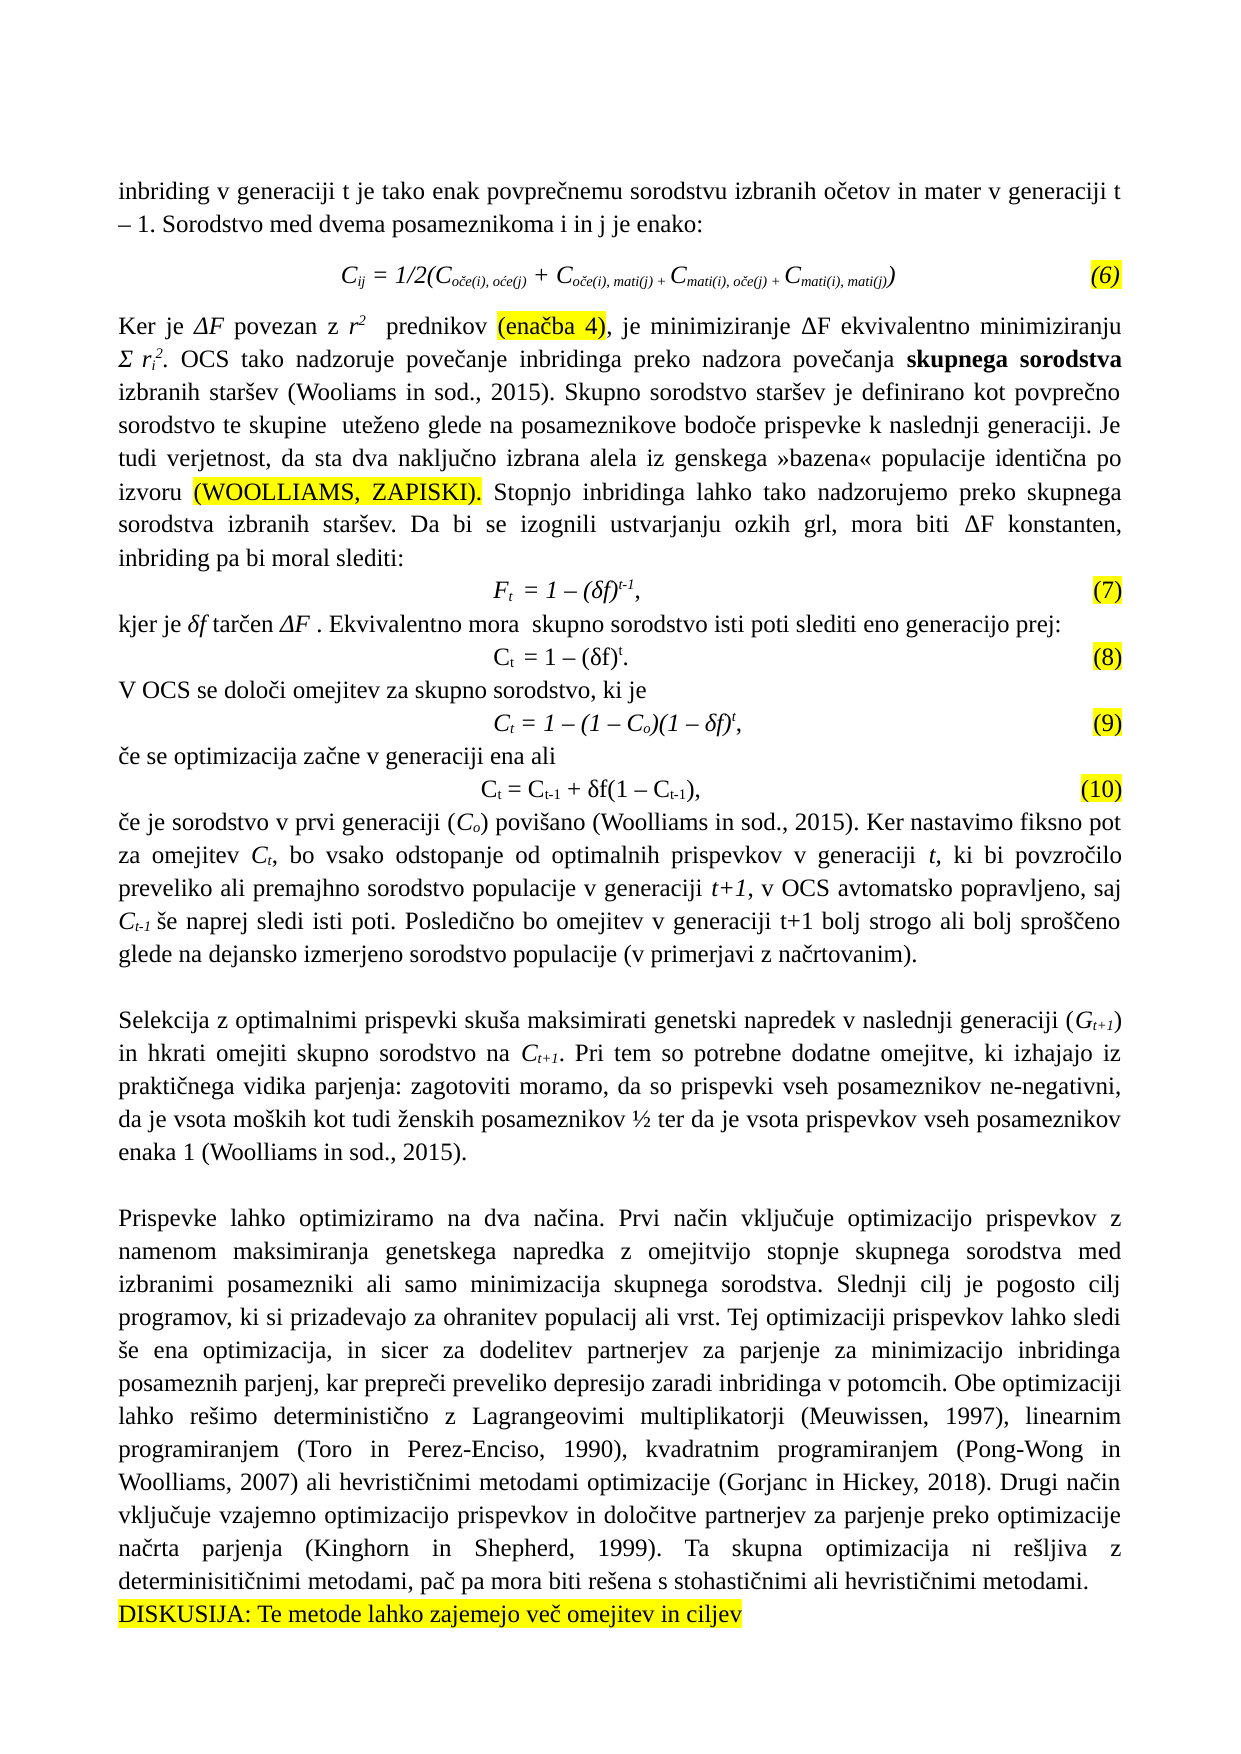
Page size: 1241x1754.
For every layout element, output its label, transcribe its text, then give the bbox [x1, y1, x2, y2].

text Prispevke lahko optimiziramo na dva načina. Prvi način vključuje optimizacijo prispevkov z namenom maksimiranja genetskega napredka z omejitvijo stopnje skupnega sorodstva med izbranimi posamezniki ali samo minimizacija skupnega sorodstva. Slednji cilj je pogosto cilj programov, ki si prizadevajo za ohranitev populacij ali vrst. Tej optimizaciji prispevkov lahko sledi še ena optimizacija, in sicer za dodelitev partnerjev za parjenje za minimizacijo inbridinga posameznih parjenj, kar prepreči preveliko depresijo zaradi inbridinga v potomcih. Obe optimizaciji lahko rešimo deterministično z Lagrangeovimi multiplikatorji (Meuwissen, 1997), linearnim programiranjem (Toro in Perez-Enciso, 1990), kvadratnim programiranjem (Pong-Wong in Woolliams, 2007) ali hevrističnimi metodami optimizacije (Gorjanc in Hickey, 2018). Drugi način vključuje vzajemno optimizacijo prispevkov in določitve partnerjev za parjenje preko optimizacije načrta parjenja (Kinghorn in Shepherd, 1999). Ta skupna optimizacija ni rešljiva z determinisitičnimi metodami, pač pa mora biti rešena s stohastičnimi ali hevrističnimi metodami. [118, 1203, 1122, 1595]
text inbriding v generaciji t je tako enak povprečnemu sorodstvu izbranih očetov in mater v generaciji t – 1. Sorodstvo med dvema posameznikoma i in j je enako: [118, 176, 1122, 238]
text Ker je ΔF povezan z r2 prednikov (enačba 4), je minimiziranje ΔF ekvivalentno minimiziranju Σ ri2. OCS tako nadzoruje povečanje inbridinga preko nadzora povečanja skupnega sorodstva izbranih staršev (Wooliams in sod., 2015). Skupno sorodstvo staršev je definirano kot povprečno sorodstvo te skupine uteženo glede na posameznikove bodoče prispevke k naslednji generaciji. Je tudi verjetnost, da sta dva naključno izbrana alela iz genskega »bazena« populacije identična po izvoru (WOOLLIAMS, ZAPISKI). Stopnjo inbridinga lahko tako nadzorujemo preko skupnega sorodstva izbranih staršev. Da bi se izognili ustvarjanju ozkih grl, mora biti ΔF konstanten, inbriding pa bi moral slediti: [118, 311, 1122, 571]
text če je sorodstvo v prvi generaciji (Co) povišano (Woolliams in sod., 2015). Ker nastavimo fiksno pot za omejitev Ct, bo vsako odstopanje od optimalnih prispevkov v generaciji t, ki bi povzročilo preveliko ali premajhno sorodstvo populacije v generaciji t+1, v OCS avtomatsko popravljeno, saj Ct-1 še naprej sledi isti poti. Posledično bo omejitev v generaciji t+1 bolj strogo ali bolj sproščeno glede na dejansko izmerjeno sorodstvo populacije (v primerjavi z načrtovanim). [118, 807, 1122, 968]
text Ct = 1 – (δf)t. (8) [118, 642, 1122, 670]
text Ct = 1 – (1 – Co)(1 – δf)t, (9) [118, 708, 1122, 736]
text Selekcija z optimalnimi prispevki skuša maksimirati genetski napredek v naslednji generaciji (Gt+1) in hkrati omejiti skupno sorodstvo na Ct+1. Pri tem so potrebne dodatne omejitve, ki izhajajo iz praktičnega vidika parjenja: zagotoviti moramo, da so prispevki vseh posameznikov ne-negativni, da je vsota moških kot tudi ženskih posameznikov ½ ter da je vsota prispevkov vseh posameznikov enaka 1 (Woolliams in sod., 2015). [118, 1005, 1122, 1166]
text V OCS se določi omejitev za skupno sorodstvo, ki je [118, 675, 1122, 703]
text če se optimizacija začne v generaciji ena ali [118, 741, 1122, 769]
text Ct = Ct-1 + δf(1 – Ct-1), (10) [118, 774, 1122, 802]
text DISKUSIJA: Te metode lahko zajemejo več omejitev in ciljev [118, 1599, 1122, 1628]
text kjer je δf tarčen ΔF . Ekvivalentno mora skupno sorodstvo isti poti slediti eno generacijo prej: [118, 609, 1122, 637]
text Cij = 1/2(Coče(i), oće(j) + Coče(i), mati(j) + Cmati(i), oče(j) + Cmati(i), mati(j)) (6) [118, 260, 1122, 289]
text Ft = 1 – (δf)t-1, (7) [118, 576, 1122, 604]
